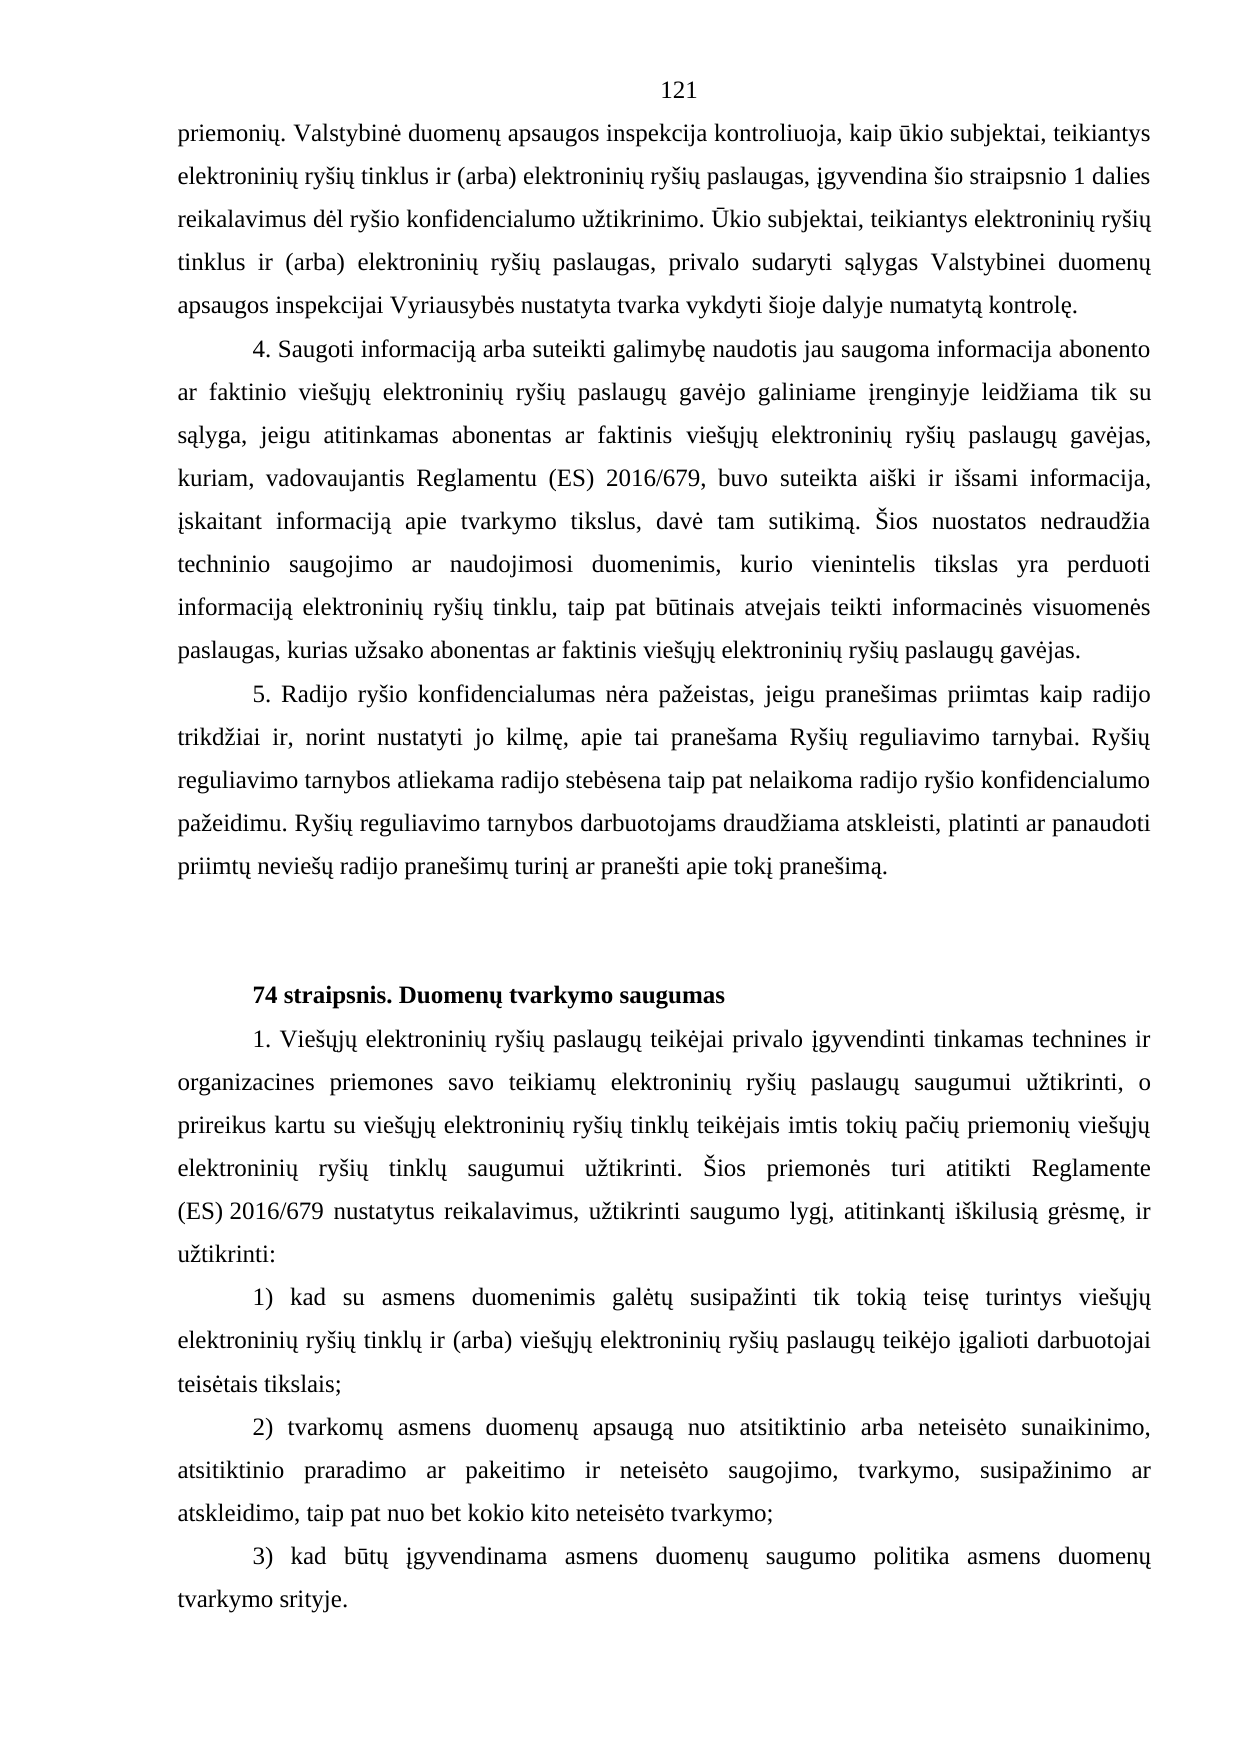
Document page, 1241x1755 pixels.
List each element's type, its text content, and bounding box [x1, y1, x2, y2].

text 4. Saugoti informaciją arba suteikti galimybę naudotis jau saugoma informacija abonento ar faktinio viešųjų elektroninių ryšių paslaugų gavėjo galiniame įrenginyje leidžiama tik su sąlyga, jeigu atitinkamas abonentas ar faktinis viešųjų elektroninių ryšių paslaugų gavėjas, kuriam, vadovaujantis Reglamentu (ES) 2016/679, buvo suteikta aiški ir išsami informacija, įskaitant informaciją apie tvarkymo tikslus, davė tam sutikimą. Šios nuostatos nedraudžia techninio saugojimo ar naudojimosi duomenimis, kurio vienintelis tikslas yra perduoti informaciją elektroninių ryšių tinklu, taip pat būtinais atvejais teikti informacinės visuomenės paslaugas, kurias užsako abonentas ar faktinis viešųjų elektroninių ryšių paslaugų gavėjas. [177, 334, 1152, 664]
text 5. Radijo ryšio konfidencialumas nėra pažeistas, jeigu pranešimas priimtas kaip radijo trikdžiai ir, norint nustatyti jo kilmę, apie tai pranešama Ryšių reguliavimo tarnybai. Ryšių reguliavimo tarnybos atliekama radijo stebėsena taip pat nelaikoma radijo ryšio konfidencialumo pažeidimu. Ryšių reguliavimo tarnybos darbuotojams draudžiama atskleisti, platinti ar panaudoti priimtų neviešų radijo pranešimų turinį ar pranešti apie tokį pranešimą. [177, 679, 1152, 880]
text 2) tvarkomų asmens duomenų apsaugą nuo atsitiktinio arba neteisėto sunaikinimo, atsitiktinio praradimo ar pakeitimo ir neteisėto saugojimo, tvarkymo, susipažinimo ar atskleidimo, taip pat nuo bet kokio kito neteisėto tvarkymo; [177, 1412, 1152, 1527]
text 74 straipsnis. Duomenų tvarkymo saugumas [177, 981, 1152, 1009]
text priemonių. Valstybinė duomenų apsaugos inspekcija kontroliuoja, kaip ūkio subjektai, teikiantys elektroninių ryšių tinklus ir (arba) elektroninių ryšių paslaugas, įgyvendina šio straipsnio 1 dalies reikalavimus dėl ryšio konfidencialumo užtikrinimo. Ūkio subjektai, teikiantys elektroninių ryšių tinklus ir (arba) elektroninių ryšių paslaugas, privalo sudaryti sąlygas Valstybinei duomenų apsaugos inspekcijai Vyriausybės nustatyta tvarka vykdyti šioje dalyje numatytą kontrolę. [177, 118, 1152, 319]
text 1. Viešųjų elektroninių ryšių paslaugų teikėjai privalo įgyvendinti tinkamas technines ir organizacines priemones savo teikiamų elektroninių ryšių paslaugų saugumui užtikrinti, o prireikus kartu su viešųjų elektroninių ryšių tinklų teikėjais imtis tokių pačių priemonių viešųjų elektroninių ryšių tinklų saugumui užtikrinti. Šios priemonės turi atitikti Reglamente (ES) 2016/679 nustatytus reikalavimus, užtikrinti saugumo lygį, atitinkantį iškilusią grėsmę, ir užtikrinti: [177, 1024, 1152, 1268]
text 1) kad su asmens duomenimis galėtų susipažinti tik tokią teisę turintys viešųjų elektroninių ryšių tinklų ir (arba) viešųjų elektroninių ryšių paslaugų teikėjo įgalioti darbuotojai teisėtais tikslais; [177, 1282, 1152, 1397]
text 3) kad būtų įgyvendinama asmens duomenų saugumo politika asmens duomenų tvarkymo srityje. [177, 1541, 1152, 1613]
